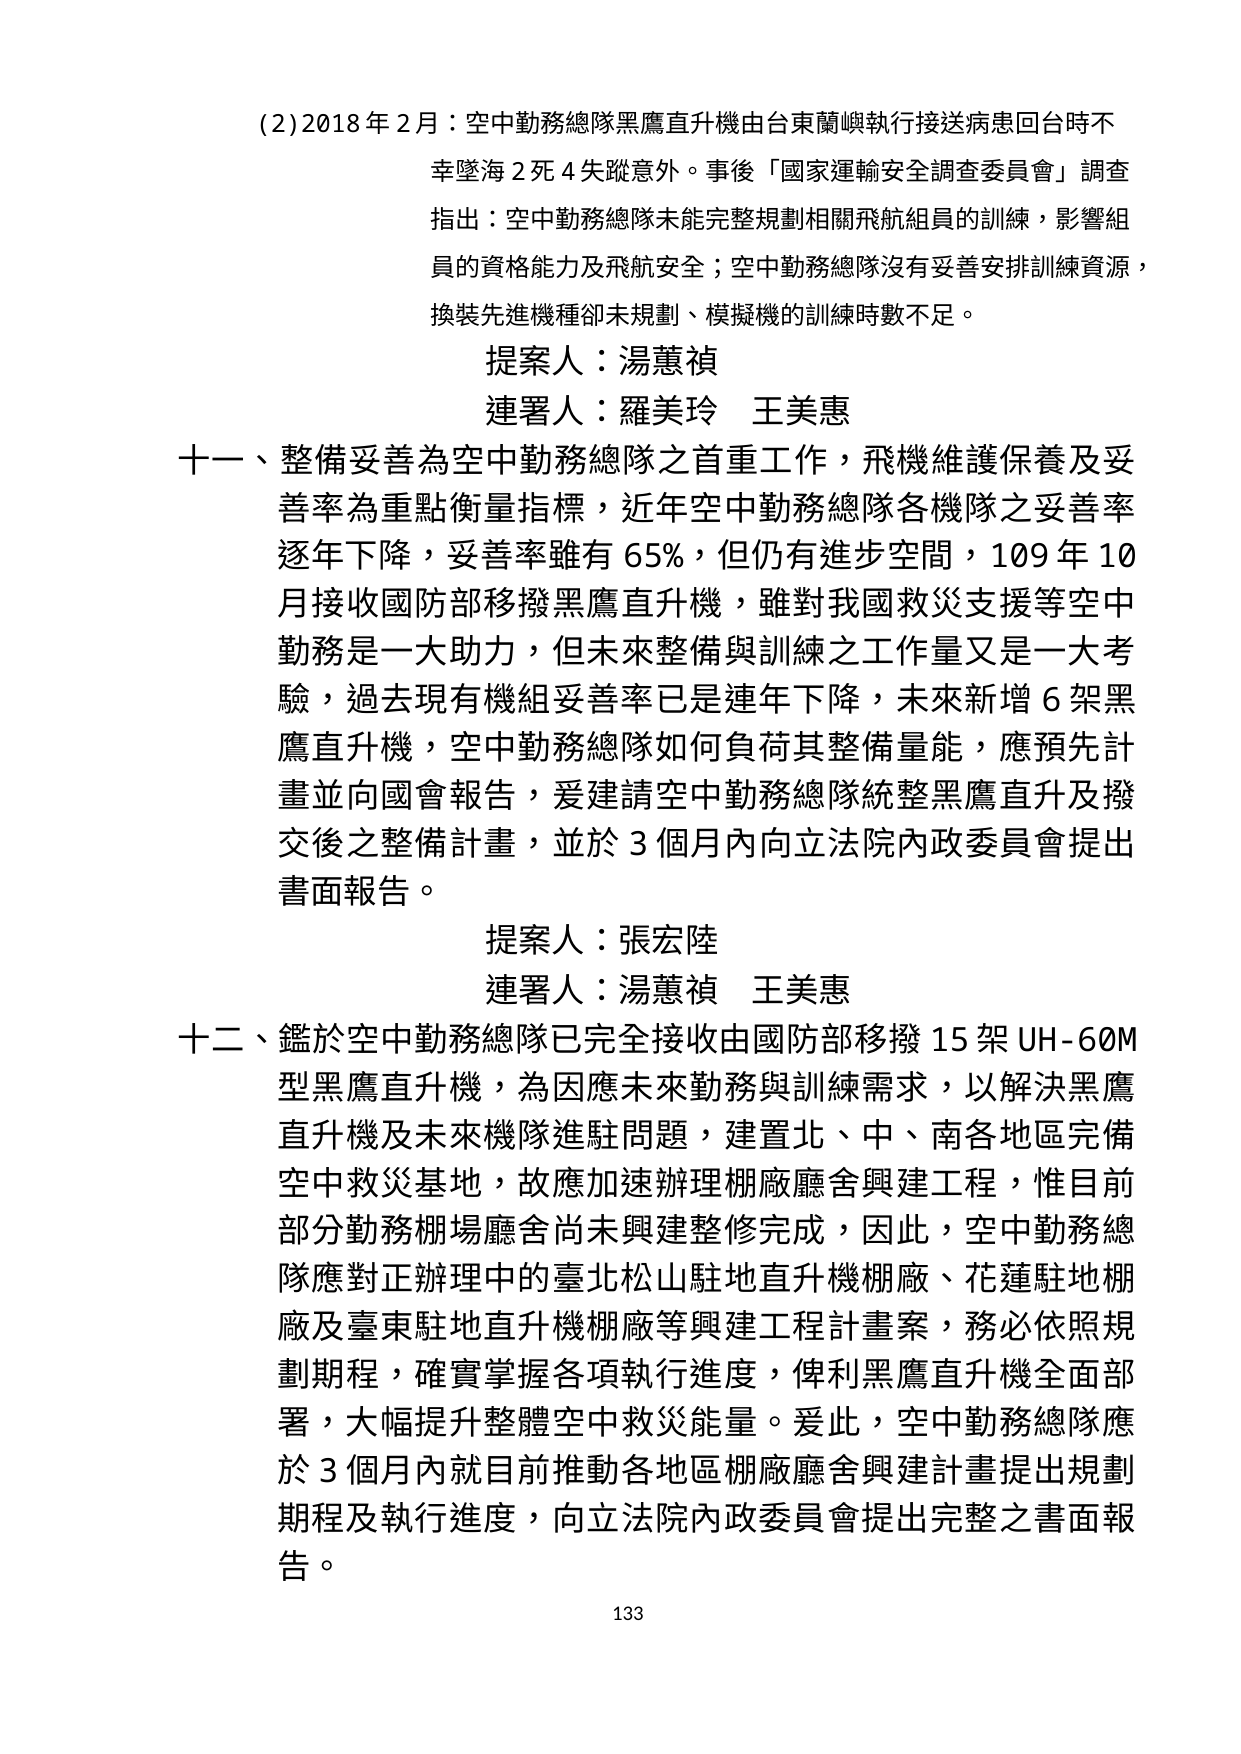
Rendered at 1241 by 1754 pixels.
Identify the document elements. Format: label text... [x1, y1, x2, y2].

text 連署人：湯蕙禎 王美惠 [118, 963, 1138, 1013]
text 提案人：湯蕙禎 [118, 334, 1138, 384]
text (2)2018年2月：空中勤務總隊黑鷹直升機由台東蘭嶼執行接送病患回台時不幸墜海2死4失蹤意外。事後「國家運輸安全調查委員會」調查指出：空中勤務總隊未能完整規劃相關飛航組員的訓練，影響組員的資格能力及飛航安全；空中勤務總隊沒有妥善安排訓練資源，換裝先進機種卻未規劃、模擬機的訓練時數不足。 [256, 94, 1137, 334]
text 連署人：羅美玲 王美惠 [118, 384, 1138, 434]
text 十一、整備妥善為空中勤務總隊之首重工作，飛機維護保養及妥善率為重點衡量指標，近年空中勤務總隊各機隊之妥善率逐年下降，妥善率雖有65%，但仍有進步空間，109年10月接收國防部移撥黑鷹直升機，雖對我國救災支援等空中勤務是一大助力，但未來整備與訓練之工作量又是一大考驗，過去現有機組妥善率已是連年下降，未來新增6架黑鷹直升機，空中勤務總隊如何負荷其整備量能，應預先計畫並向國會報告，爰建請空中勤務總隊統整黑鷹直升及撥交後之整備計畫，並於3個月內向立法院內政委員會提出書面報告。 [177, 434, 1137, 913]
text 十二、鑑於空中勤務總隊已完全接收由國防部移撥15架UH-60M型黑鷹直升機，為因應未來勤務與訓練需求，以解決黑鷹直升機及未來機隊進駐問題，建置北、中、南各地區完備空中救災基地，故應加速辦理棚廠廳舍興建工程，惟目前部分勤務棚場廳舍尚未興建整修完成，因此，空中勤務總隊應對正辦理中的臺北松山駐地直升機棚廠、花蓮駐地棚廠及臺東駐地直升機棚廠等興建工程計畫案，務必依照規劃期程，確實掌握各項執行進度，俾利黑鷹直升機全面部署，大幅提升整體空中救災能量。爰此，空中勤務總隊應於3個月內就目前推動各地區棚廠廳舍興建計畫提出規劃期程及執行進度，向立法院內政委員會提出完整之書面報告。 [177, 1013, 1137, 1588]
text 提案人：張宏陸 [118, 913, 1138, 963]
